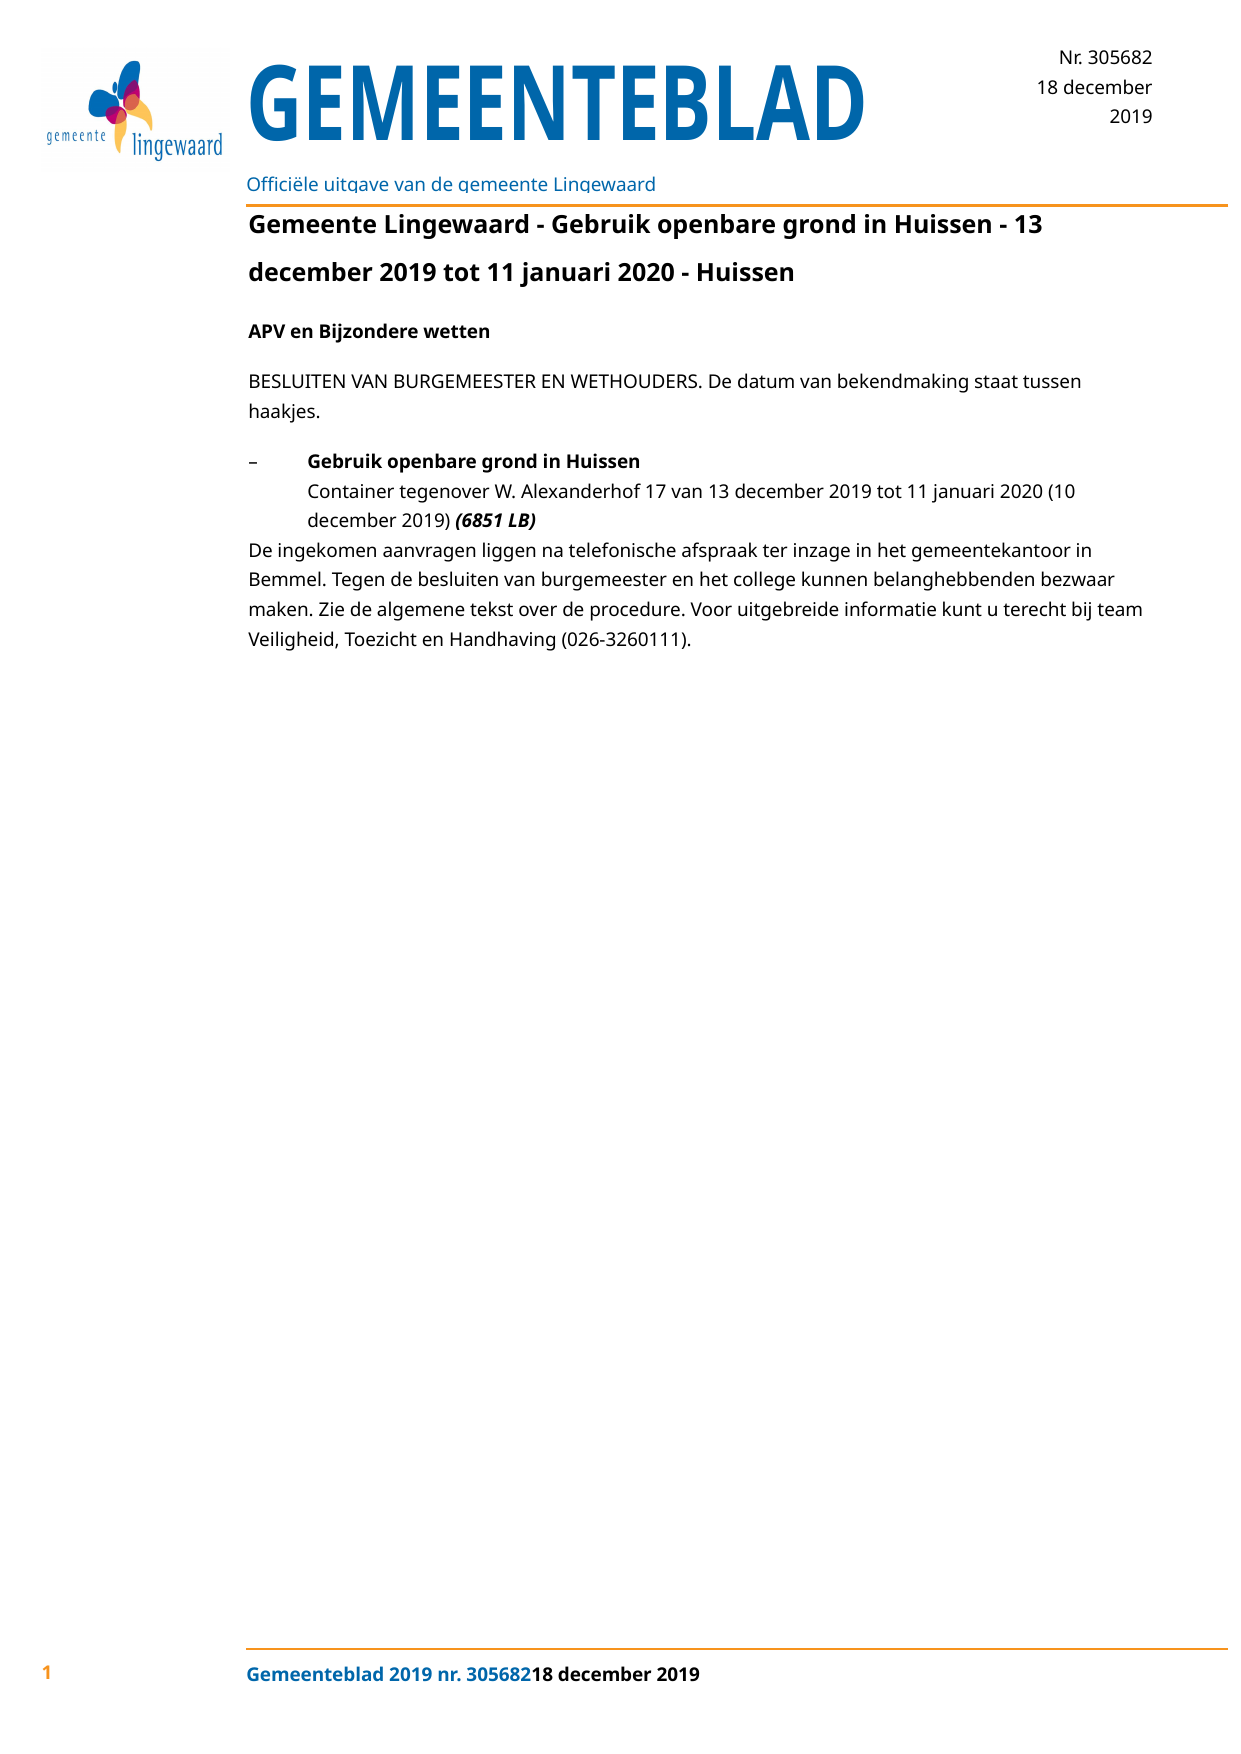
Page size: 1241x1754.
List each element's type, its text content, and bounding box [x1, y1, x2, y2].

picture [41, 47, 231, 172]
list Gebruik openbare grond in Huissen [248, 448, 1152, 474]
list Container tegenover W. Alexanderhof 17 van 13 december 2019 tot 11 januari 2020 (10 december 2019) (6851 LB) [248, 478, 1152, 533]
text De ingekomen aanvragen liggen na telefonische afspraak ter inzage in het gemeentekantoor in Bemmel. Tegen de besluiten van burgemeester en het college kunnen belanghebbenden bezwaar maken. Zie de algemene tekst over de procedure. Voor uitgebreide informatie kunt u terecht bij team Veiligheid, Toezicht en Handhaving (026-3260111). [248, 537, 1152, 652]
text APV en Bijzondere wetten [248, 318, 1152, 344]
text BESLUITEN VAN BURGEMEESTER EN WETHOUDERS. De datum van bekendmaking staat tussen haakjes. [248, 368, 1152, 424]
text Gemeente Lingewaard - Gebruik openbare grond in Huissen - 13 december 2019 tot 11 januari 2020 - Huissen [248, 207, 1152, 288]
